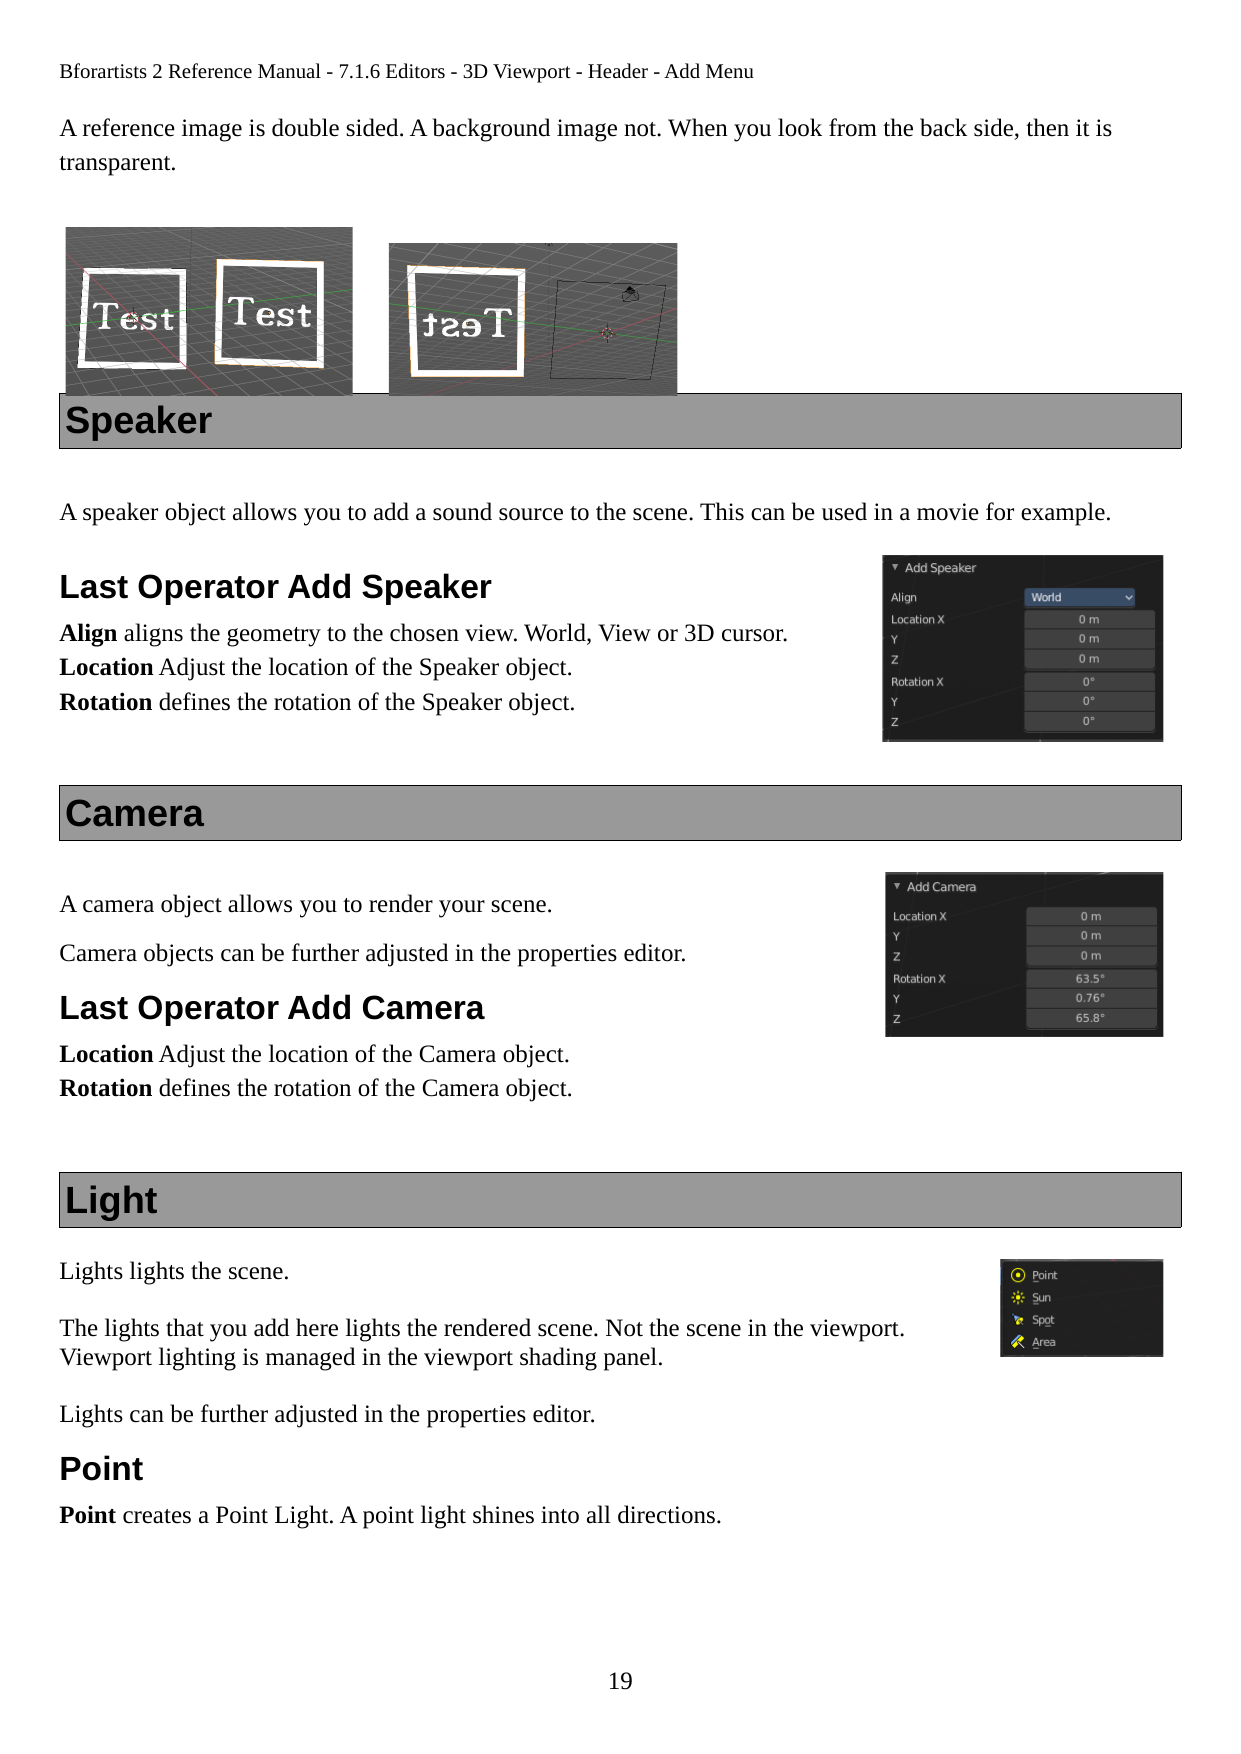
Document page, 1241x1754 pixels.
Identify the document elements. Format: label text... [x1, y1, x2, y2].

text A speaker object allows you to add a sound source to the scene. This can be used in a movie for example. [59, 497, 1181, 526]
picture [388, 243, 678, 396]
text Camera objects can be further adjusted in the properties editor. [59, 938, 885, 967]
text The lights that you add here lights the rendered scene. Not the scene in the viewport. Viewport lighting is managed in the viewport shading panel. [59, 1313, 1181, 1371]
picture [882, 555, 1164, 742]
picture [65, 227, 353, 396]
text A camera object allows you to render your scene. [59, 889, 885, 918]
text Lights can be further adjusted in the properties editor. [59, 1399, 1181, 1428]
table_header Camera [60, 786, 1181, 840]
subtitle Last Operator Add Speaker [59, 567, 882, 605]
picture [885, 872, 1164, 1037]
subtitle [1164, 567, 1181, 605]
picture [1000, 1259, 1164, 1357]
subtitle [1164, 988, 1181, 1027]
table_header Speaker [60, 394, 1181, 448]
subtitle Point [59, 1449, 1181, 1488]
text Location Adjust the location of the Camera object. Rotation defines the rotation of the Camera object. [59, 1039, 1181, 1102]
text Point creates a Point Light. A point light shines into all directions. [59, 1500, 1181, 1529]
text Lights lights the scene. [59, 1256, 1181, 1284]
text Align aligns the geometry to the chosen view. World, View or 3D cursor. Location Adjust the location of the Speaker object. Rotation defines the rotation of the Speaker object. [59, 618, 882, 716]
table_header Light [60, 1173, 1181, 1227]
text A reference image is double sided. A background image not. When you look from the back side, then it is transparent. [59, 113, 1181, 176]
subtitle Last Operator Add Camera [59, 988, 885, 1027]
